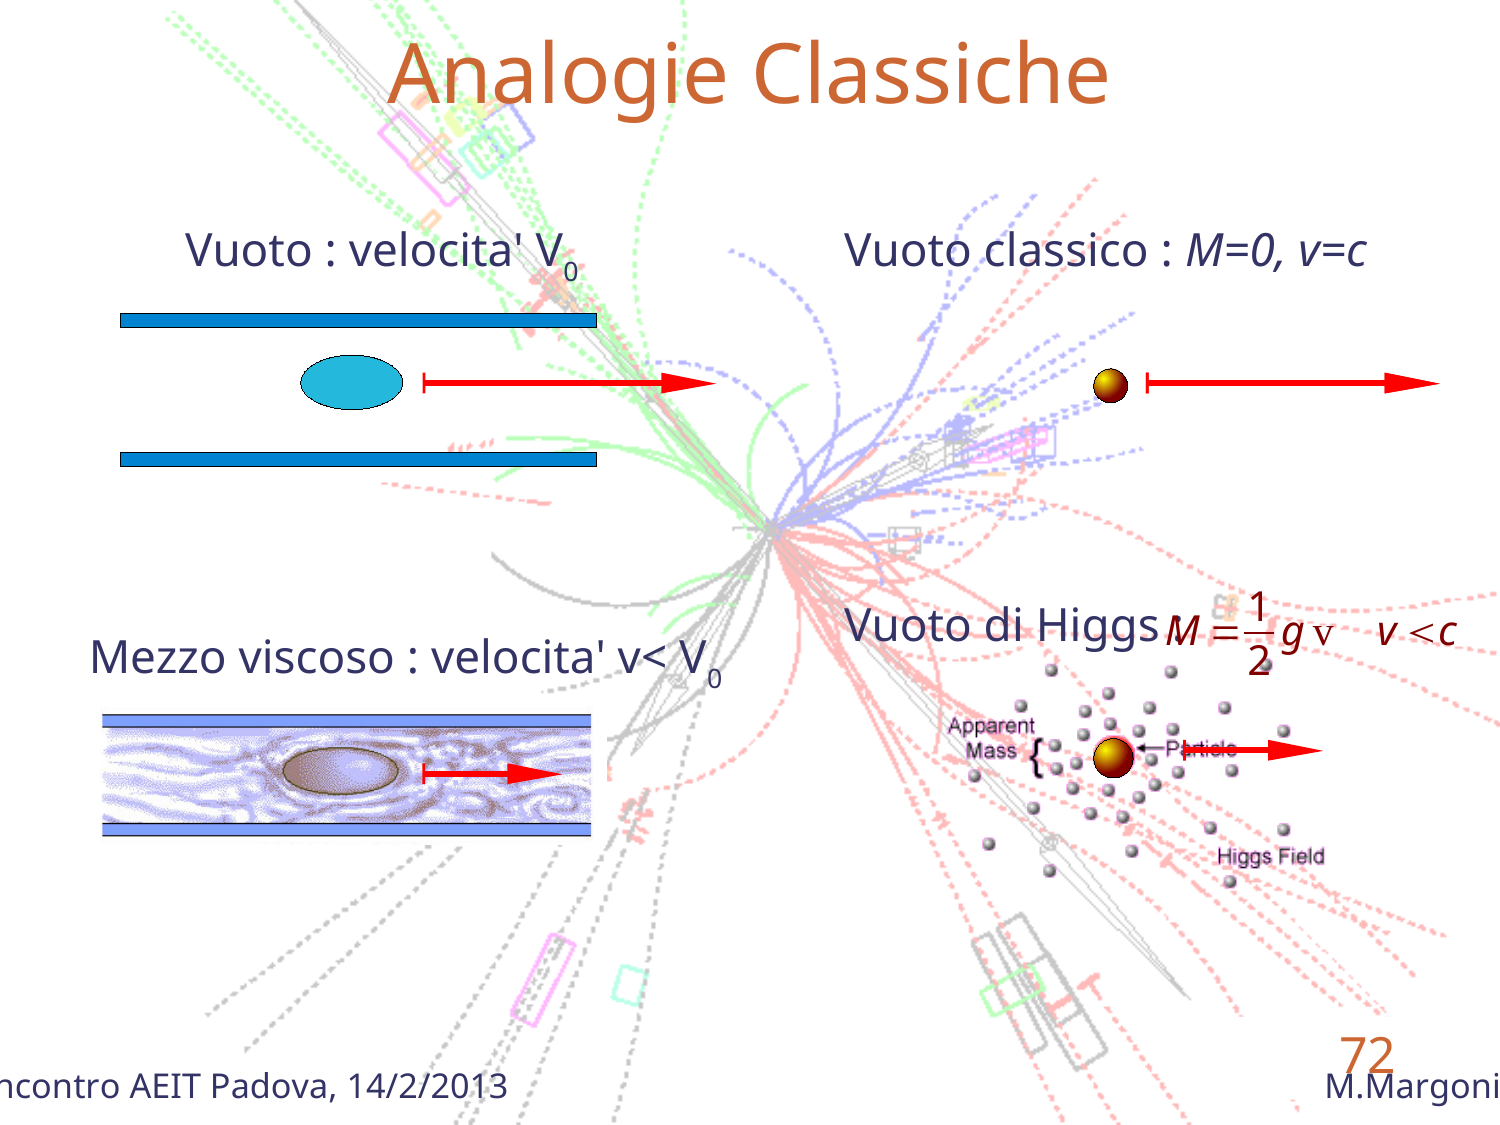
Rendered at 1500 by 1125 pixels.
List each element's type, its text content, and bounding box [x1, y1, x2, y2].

title Analogie Classiche [37, 7, 1463, 137]
text_box [300, 355, 403, 410]
picture [0, 0, 1500, 1125]
chart [1158, 581, 1464, 686]
text_box [120, 452, 597, 467]
text_box [1093, 738, 1134, 778]
text_box Vuoto classico : M=0, v=c [829, 212, 1384, 291]
text_box [1093, 368, 1128, 403]
text_box [120, 313, 597, 328]
text_box Vuoto : velocita' V0 [170, 212, 575, 294]
text_box Vuoto di Higgs : [829, 588, 1158, 666]
text_box Mezzo viscoso : velocita' v< V0 [73, 620, 706, 702]
